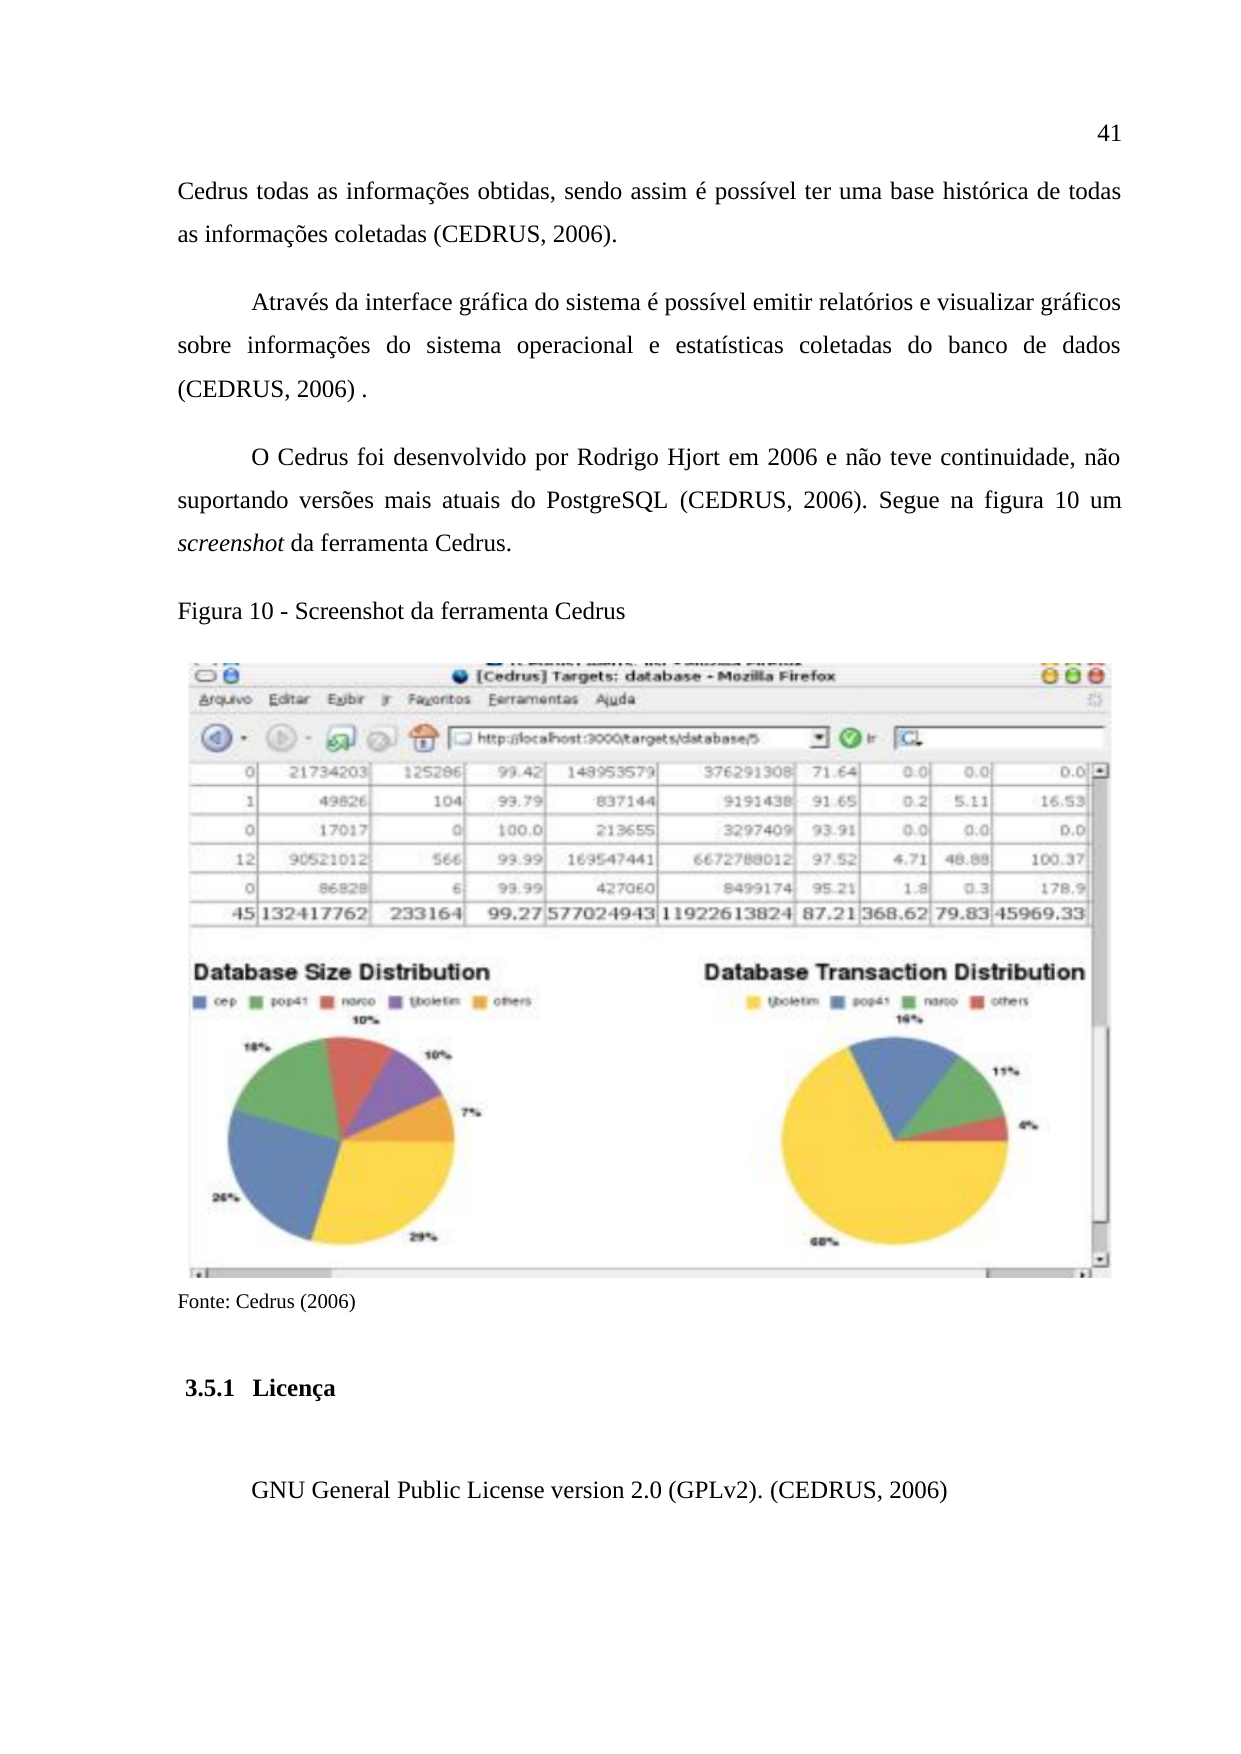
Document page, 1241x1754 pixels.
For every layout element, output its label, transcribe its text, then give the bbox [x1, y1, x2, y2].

text Fonte: Cedrus (2006) [177, 1278, 1122, 1313]
picture [186, 663, 1113, 1278]
text Figura 10 - Screenshot da ferramenta Cedrus [177, 596, 1122, 624]
text Cedrus todas as informações obtidas, sendo assim é possível ter uma base histórica de todas as informações coletadas (CEDRUS, 2006). [177, 176, 1122, 248]
text GNU General Public License version 2.0 (GPLv2). (CEDRUS, 2006) [177, 1475, 1122, 1504]
text O Cedrus foi desenvolvido por Rodrigo Hjort em 2006 e não teve continuidade, não suportando versões mais atuais do PostgreSQL (CEDRUS, 2006). Segue na figura 10 um screenshot da ferramenta Cedrus. [177, 442, 1122, 557]
text Através da interface gráfica do sistema é possível emitir relatórios e visualizar gráficos sobre informações do sistema operacional e estatísticas coletadas do banco de dados (CEDRUS, 2006) . [177, 287, 1122, 402]
list Licença [185, 1373, 1122, 1402]
